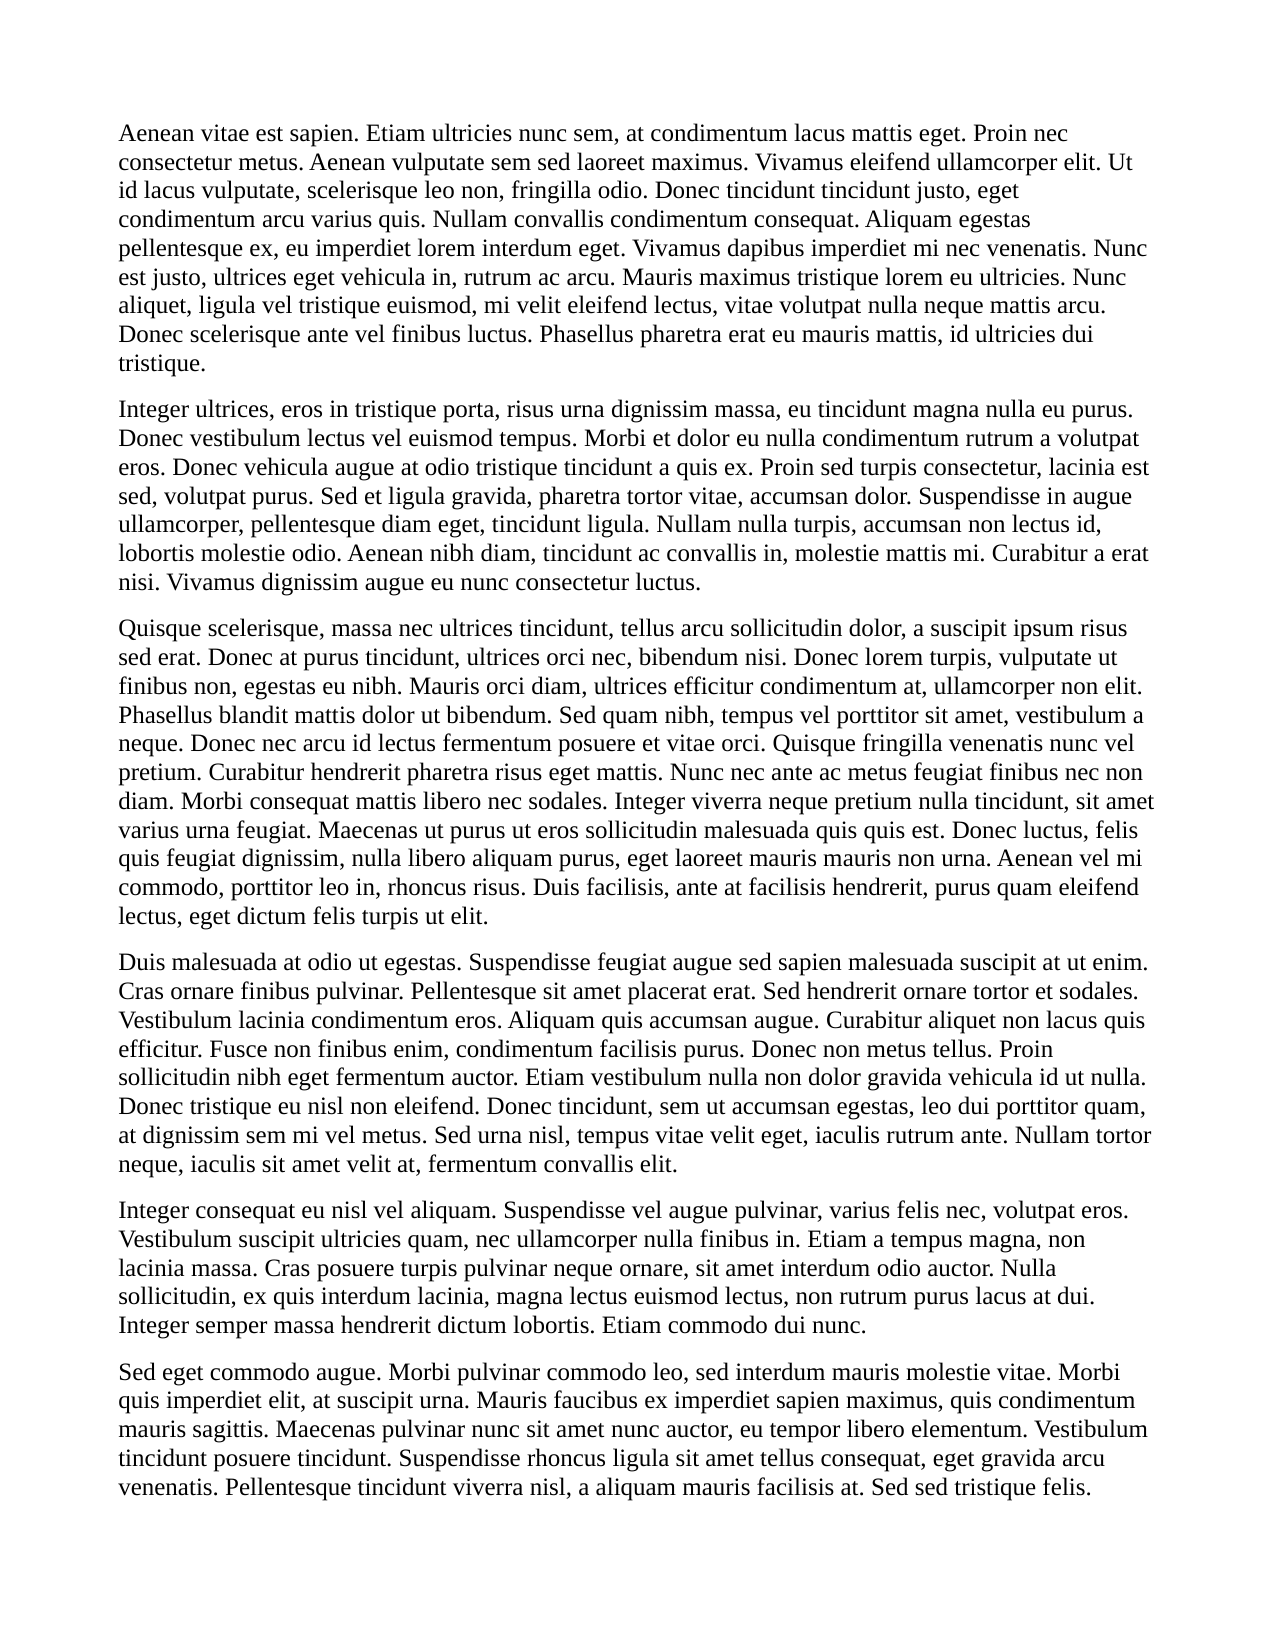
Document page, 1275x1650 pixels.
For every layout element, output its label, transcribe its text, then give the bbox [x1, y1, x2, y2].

text Aenean vitae est sapien. Etiam ultricies nunc sem, at condimentum lacus mattis eget. Proin nec consectetur metus. Aenean vulputate sem sed laoreet maximus. Vivamus eleifend ullamcorper elit. Ut id lacus vulputate, scelerisque leo non, fringilla odio. Donec tincidunt tincidunt justo, eget condimentum arcu varius quis. Nullam convallis condimentum consequat. Aliquam egestas pellentesque ex, eu imperdiet lorem interdum eget. Vivamus dapibus imperdiet mi nec venenatis. Nunc est justo, ultrices eget vehicula in, rutrum ac arcu. Mauris maximus tristique lorem eu ultricies. Nunc aliquet, ligula vel tristique euismod, mi velit eleifend lectus, vitae volutpat nulla neque mattis arcu. Donec scelerisque ante vel finibus luctus. Phasellus pharetra erat eu mauris mattis, id ultricies dui tristique. [118, 118, 1157, 377]
text Integer ultrices, eros in tristique porta, risus urna dignissim massa, eu tincidunt magna nulla eu purus. Donec vestibulum lectus vel euismod tempus. Morbi et dolor eu nulla condimentum rutrum a volutpat eros. Donec vehicula augue at odio tristique tincidunt a quis ex. Proin sed turpis consectetur, lacinia est sed, volutpat purus. Sed et ligula gravida, pharetra tortor vitae, accumsan dolor. Suspendisse in augue ullamcorper, pellentesque diam eget, tincidunt ligula. Nullam nulla turpis, accumsan non lectus id, lobortis molestie odio. Aenean nibh diam, tincidunt ac convallis in, molestie mattis mi. Curabitur a erat nisi. Vivamus dignissim augue eu nunc consectetur luctus. [118, 394, 1157, 596]
text Duis malesuada at odio ut egestas. Suspendisse feugiat augue sed sapien malesuada suscipit at ut enim. Cras ornare finibus pulvinar. Pellentesque sit amet placerat erat. Sed hendrerit ornare tortor et sodales. Vestibulum lacinia condimentum eros. Aliquam quis accumsan augue. Curabitur aliquet non lacus quis efficitur. Fusce non finibus enim, condimentum facilisis purus. Donec non metus tellus. Proin sollicitudin nibh eget fermentum auctor. Etiam vestibulum nulla non dolor gravida vehicula id ut nulla. Donec tristique eu nisl non eleifend. Donec tincidunt, sem ut accumsan egestas, leo dui porttitor quam, at dignissim sem mi vel metus. Sed urna nisl, tempus vitae velit eget, iaculis rutrum ante. Nullam tortor neque, iaculis sit amet velit at, fermentum convallis elit. [118, 947, 1157, 1177]
text Sed eget commodo augue. Morbi pulvinar commodo leo, sed interdum mauris molestie vitae. Morbi quis imperdiet elit, at suscipit urna. Mauris faucibus ex imperdiet sapien maximus, quis condimentum mauris sagittis. Maecenas pulvinar nunc sit amet nunc auctor, eu tempor libero elementum. Vestibulum tincidunt posuere tincidunt. Suspendisse rhoncus ligula sit amet tellus consequat, eget gravida arcu venenatis. Pellentesque tincidunt viverra nisl, a aliquam mauris facilisis at. Sed sed tristique felis. [118, 1357, 1157, 1500]
text Integer consequat eu nisl vel aliquam. Suspendisse vel augue pulvinar, varius felis nec, volutpat eros. Vestibulum suscipit ultricies quam, nec ullamcorper nulla finibus in. Etiam a tempus magna, non lacinia massa. Cras posuere turpis pulvinar neque ornare, sit amet interdum odio auctor. Nulla sollicitudin, ex quis interdum lacinia, magna lectus euismod lectus, non rutrum purus lacus at dui. Integer semper massa hendrerit dictum lobortis. Etiam commodo dui nunc. [118, 1195, 1157, 1339]
text Quisque scelerisque, massa nec ultrices tincidunt, tellus arcu sollicitudin dolor, a suscipit ipsum risus sed erat. Donec at purus tincidunt, ultrices orci nec, bibendum nisi. Donec lorem turpis, vulputate ut finibus non, egestas eu nibh. Mauris orci diam, ultrices efficitur condimentum at, ullamcorper non elit. Phasellus blandit mattis dolor ut bibendum. Sed quam nibh, tempus vel porttitor sit amet, vestibulum a neque. Donec nec arcu id lectus fermentum posuere et vitae orci. Quisque fringilla venenatis nunc vel pretium. Curabitur hendrerit pharetra risus eget mattis. Nunc nec ante ac metus feugiat finibus nec non diam. Morbi consequat mattis libero nec sodales. Integer viverra neque pretium nulla tincidunt, sit amet varius urna feugiat. Maecenas ut purus ut eros sollicitudin malesuada quis quis est. Donec luctus, felis quis feugiat dignissim, nulla libero aliquam purus, eget laoreet mauris mauris non urna. Aenean vel mi commodo, porttitor leo in, rhoncus risus. Duis facilisis, ante at facilisis hendrerit, purus quam eleifend lectus, eget dictum felis turpis ut elit. [118, 613, 1157, 930]
